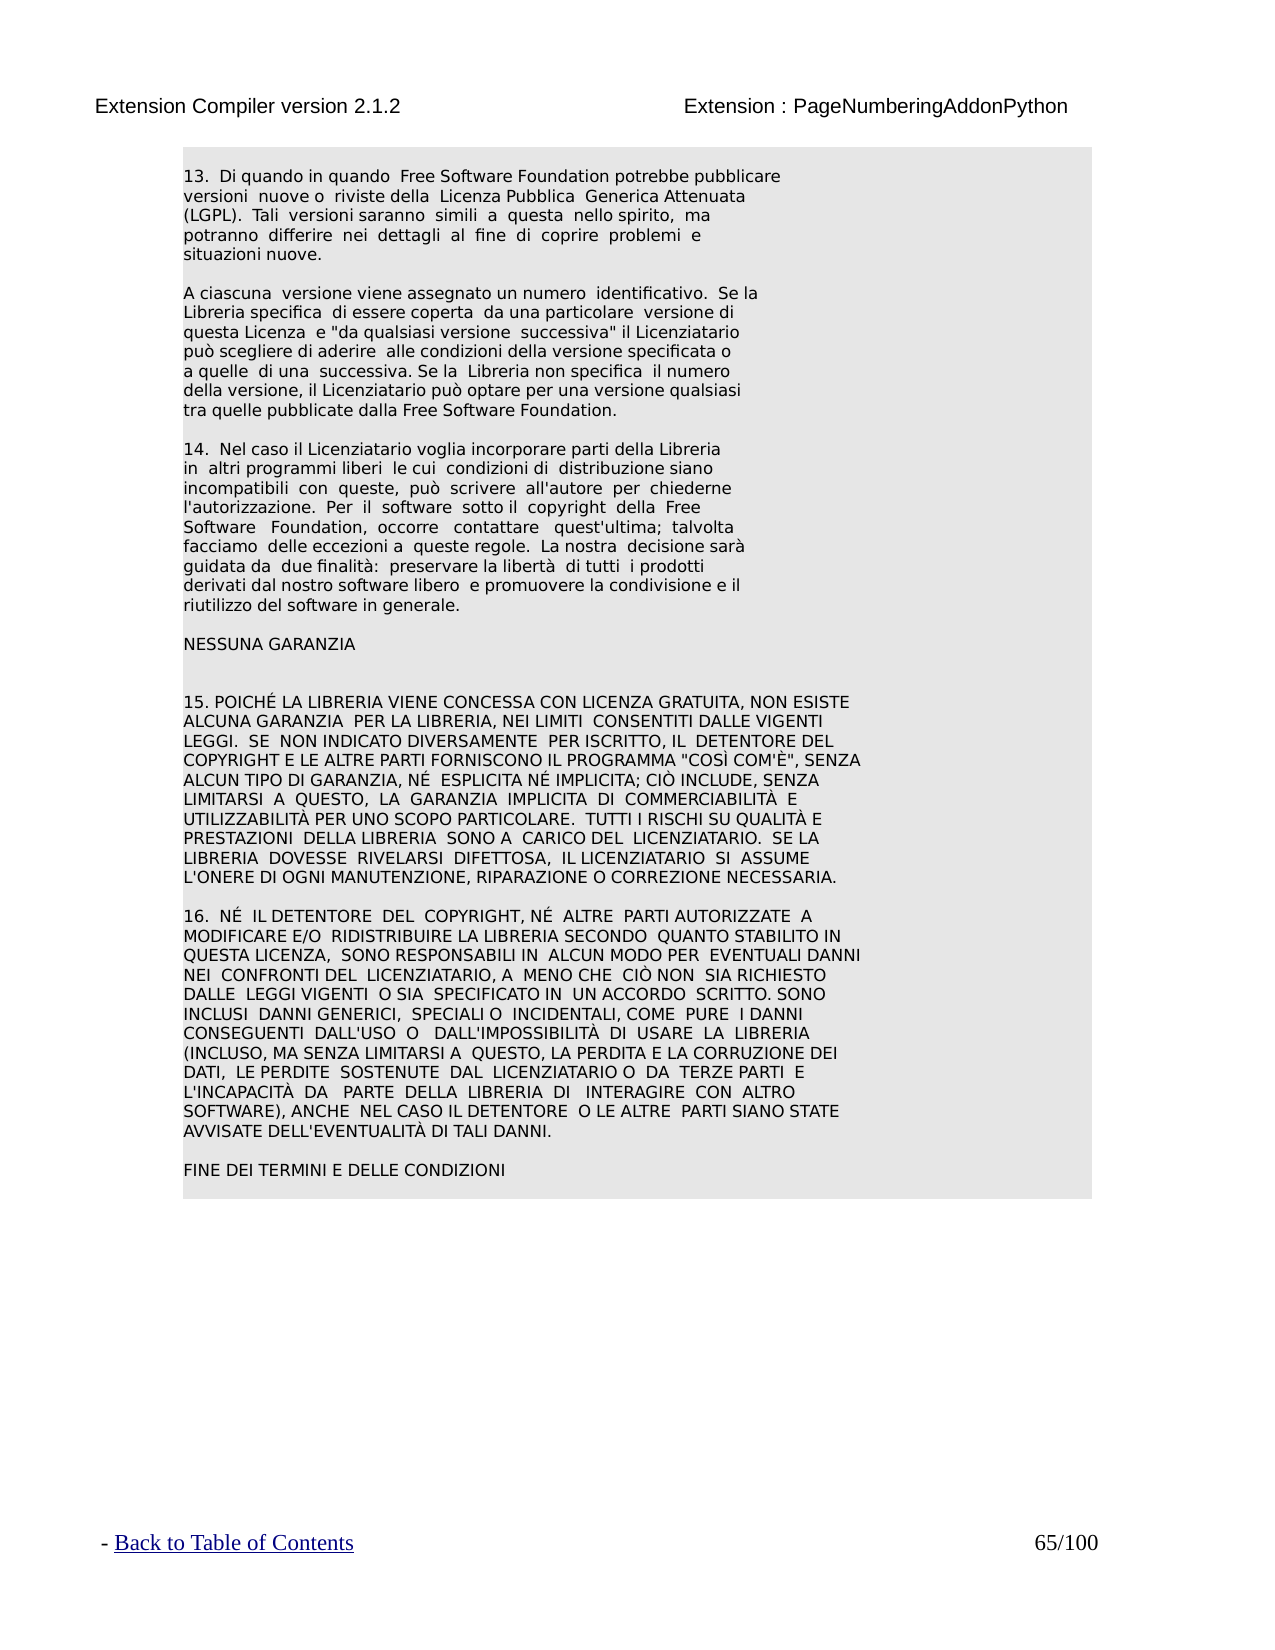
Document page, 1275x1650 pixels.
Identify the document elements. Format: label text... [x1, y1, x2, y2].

text (INCLUSO, MA SENZA LIMITARSI A QUESTO, LA PERDITA E LA CORRUZIONE DEI [183, 1043, 1092, 1063]
text DALLE LEGGI VIGENTI O SIA SPECIFICATO IN UN ACCORDO SCRITTO. SONO [183, 985, 1092, 1004]
text Libreria specifica di essere coperta da una particolare versione di [183, 303, 1092, 323]
text CONSEGUENTI DALL'USO O DALL'IMPOSSIBILITÀ DI USARE LA LIBRERIA [183, 1024, 1092, 1043]
text L'INCAPACITÀ DA PARTE DELLA LIBRERIA DI INTERAGIRE CON ALTRO [183, 1082, 1092, 1102]
text UTILIZZABILITÀ PER UNO SCOPO PARTICOLARE. TUTTI I RISCHI SU QUALITÀ E [183, 810, 1092, 829]
text guidata da due finalità: preservare la libertà di tutti i prodotti [183, 557, 1092, 576]
text potranno differire nei dettagli al fine di coprire problemi e [183, 225, 1092, 245]
text 15. POICHÉ LA LIBRERIA VIENE CONCESSA CON LICENZA GRATUITA, NON ESISTE [183, 693, 1092, 712]
text LIBRERIA DOVESSE RIVELARSI DIFETTOSA, IL LICENZIATARIO SI ASSUME [183, 849, 1092, 868]
text AVVISATE DELL'EVENTUALITÀ DI TALI DANNI. [183, 1121, 1092, 1141]
text ALCUN TIPO DI GARANZIA, NÉ ESPLICITA NÉ IMPLICITA; CIÒ INCLUDE, SENZA [183, 771, 1092, 790]
text NESSUNA GARANZIA [183, 634, 1092, 654]
text INCLUSI DANNI GENERICI, SPECIALI O INCIDENTALI, COME PURE I DANNI [183, 1004, 1092, 1024]
text QUESTA LICENZA, SONO RESPONSABILI IN ALCUN MODO PER EVENTUALI DANNI [183, 946, 1092, 966]
text 14. Nel caso il Licenziatario voglia incorporare parti della Libreria [183, 440, 1092, 459]
text (LGPL). Tali versioni saranno simili a questa nello spirito, ma [183, 206, 1092, 225]
text 16. NÉ IL DETENTORE DEL COPYRIGHT, NÉ ALTRE PARTI AUTORIZZATE A [183, 907, 1092, 927]
text facciamo delle eccezioni a queste regole. La nostra decisione sarà [183, 537, 1092, 557]
text FINE DEI TERMINI E DELLE CONDIZIONI [183, 1160, 1092, 1180]
text riutilizzo del software in generale. [183, 596, 1092, 615]
text NEI CONFRONTI DEL LICENZIATARIO, A MENO CHE CIÒ NON SIA RICHIESTO [183, 966, 1092, 985]
text tra quelle pubblicate dalla Free Software Foundation. [183, 401, 1092, 420]
text versioni nuove o riviste della Licenza Pubblica Generica Attenuata [183, 186, 1092, 206]
text in altri programmi liberi le cui condizioni di distribuzione siano [183, 459, 1092, 479]
text L'ONERE DI OGNI MANUTENZIONE, RIPARAZIONE O CORREZIONE NECESSARIA. [183, 868, 1092, 888]
text PRESTAZIONI DELLA LIBRERIA SONO A CARICO DEL LICENZIATARIO. SE LA [183, 829, 1092, 849]
text SOFTWARE), ANCHE NEL CASO IL DETENTORE O LE ALTRE PARTI SIANO STATE [183, 1102, 1092, 1121]
text Software Foundation, occorre contattare quest'ultima; talvolta [183, 518, 1092, 537]
text può scegliere di aderire alle condizioni della versione specificata o [183, 342, 1092, 362]
text LIMITARSI A QUESTO, LA GARANZIA IMPLICITA DI COMMERCIABILITÀ E [183, 790, 1092, 810]
text COPYRIGHT E LE ALTRE PARTI FORNISCONO IL PROGRAMMA "COSÌ COM'È", SENZA [183, 751, 1092, 771]
text A ciascuna versione viene assegnato un numero identificativo. Se la [183, 284, 1092, 303]
text 13. Di quando in quando Free Software Foundation potrebbe pubblicare [183, 167, 1092, 186]
text situazioni nuove. [183, 245, 1092, 264]
text MODIFICARE E/O RIDISTRIBUIRE LA LIBRERIA SECONDO QUANTO STABILITO IN [183, 927, 1092, 946]
text incompatibili con queste, può scrivere all'autore per chiederne [183, 479, 1092, 498]
text LEGGI. SE NON INDICATO DIVERSAMENTE PER ISCRITTO, IL DETENTORE DEL [183, 732, 1092, 751]
text l'autorizzazione. Per il software sotto il copyright della Free [183, 498, 1092, 518]
text DATI, LE PERDITE SOSTENUTE DAL LICENZIATARIO O DA TERZE PARTI E [183, 1063, 1092, 1082]
text a quelle di una successiva. Se la Libreria non specifica il numero [183, 362, 1092, 381]
text derivati dal nostro software libero e promuovere la condivisione e il [183, 576, 1092, 596]
text della versione, il Licenziatario può optare per una versione qualsiasi [183, 381, 1092, 401]
text questa Licenza e "da qualsiasi versione successiva" il Licenziatario [183, 323, 1092, 342]
text ALCUNA GARANZIA PER LA LIBRERIA, NEI LIMITI CONSENTITI DALLE VIGENTI [183, 712, 1092, 732]
